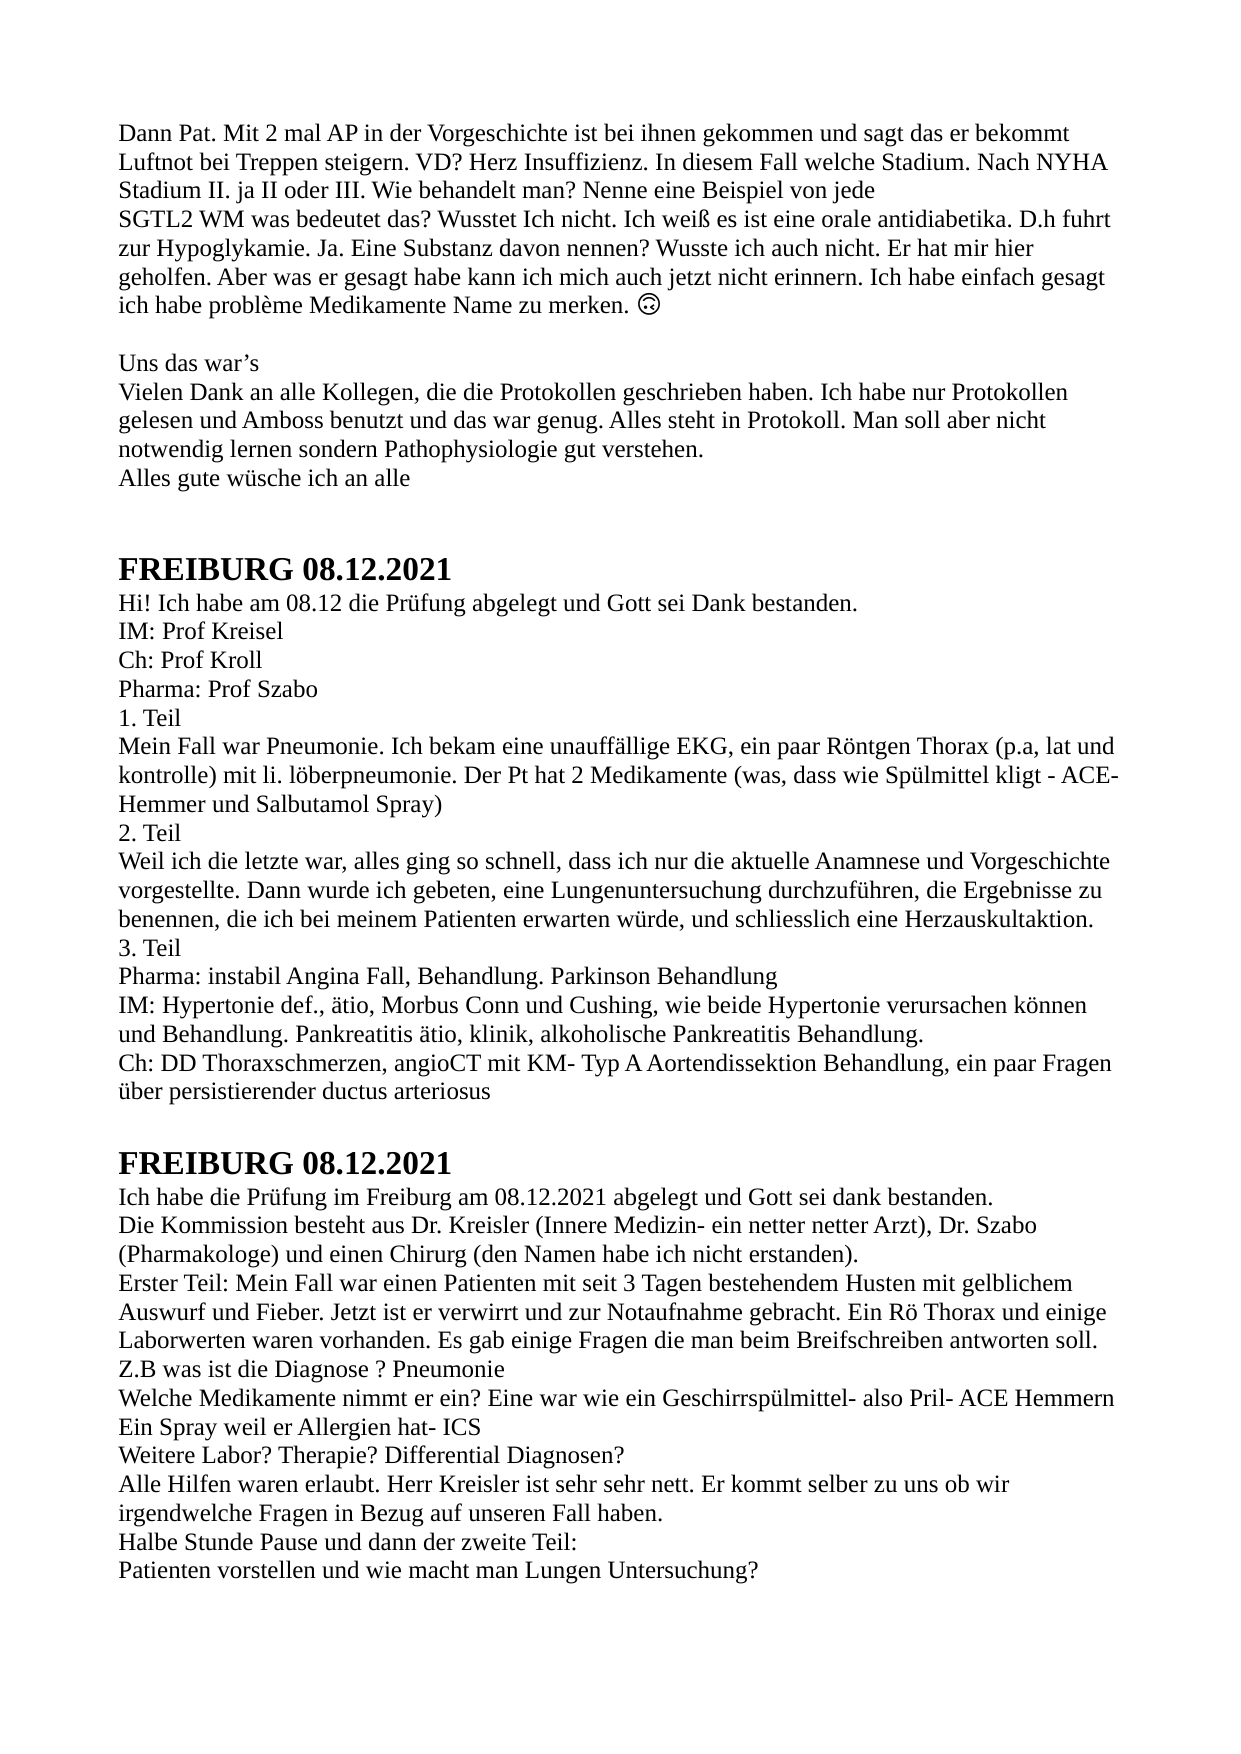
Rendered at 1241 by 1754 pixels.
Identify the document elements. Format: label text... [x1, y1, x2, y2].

text SGTL2 WM was bedeutet das? Wusstet Ich nicht. Ich weiß es ist eine orale antidiabetika. D.h fuhrt zur Hypoglykamie. Ja. Eine Substanz davon nennen? Wusste ich auch nicht. Er hat mir hier geholfen. Aber was er gesagt habe kann ich mich auch jetzt nicht erinnern. Ich habe einfach gesagt ich habe problème Medikamente Name zu merken. 🙃 [118, 204, 1122, 319]
text 3. Teil [118, 933, 1122, 961]
text FREIBURG 08.12.2021 [118, 549, 1122, 588]
text Vielen Dank an alle Kollegen, die die Protokollen geschrieben haben. Ich habe nur Protokollen gelesen und Amboss benutzt und das war genug. Alles steht in Protokoll. Man soll aber nicht notwendig lernen sondern Pathophysiologie gut verstehen. [118, 377, 1122, 463]
text Uns das war’s [118, 348, 1122, 377]
text Dann Pat. Mit 2 mal AP in der Vorgeschichte ist bei ihnen gekommen und sagt das er bekommt Luftnot bei Treppen steigern. VD? Herz Insuffizienz. In diesem Fall welche Stadium. Nach NYHA Stadium II. ja II oder III. Wie behandelt man? Nenne eine Beispiel von jede [118, 118, 1122, 204]
text Alles gute wüsche ich an alle [118, 463, 1122, 492]
text Weitere Labor? Therapie? Differential Diagnosen? [118, 1441, 1122, 1469]
text 2. Teil [118, 818, 1122, 846]
text Pharma: Prof Szabo [118, 674, 1122, 703]
text Welche Medikamente nimmt er ein? Eine war wie ein Geschirrspülmittel- also Pril- ACE Hemmern [118, 1383, 1122, 1412]
text Pharma: instabil Angina Fall, Behandlung. Parkinson Behandlung [118, 961, 1122, 990]
text Hi! Ich habe am 08.12 die Prüfung abgelegt und Gott sei Dank bestanden. [118, 588, 1122, 616]
text Mein Fall war Pneumonie. Ich bekam eine unauffällige EKG, ein paar Röntgen Thorax (p.a, lat und kontrolle) mit li. löberpneumonie. Der Pt hat 2 Medikamente (was, dass wie Spülmittel kligt - ACE-Hemmer und Salbutamol Spray) [118, 731, 1122, 818]
text Weil ich die letzte war, alles ging so schnell, dass ich nur die aktuelle Anamnese und Vorgeschichte vorgestellte. Dann wurde ich gebeten, eine Lungenuntersuchung durchzuführen, die Ergebnisse zu benennen, die ich bei meinem Patienten erwarten würde, und schliesslich eine Herzauskultaktion. [118, 846, 1122, 933]
text Ein Spray weil er Allergien hat- ICS [118, 1412, 1122, 1441]
text FREIBURG 08.12.2021 [118, 1143, 1122, 1182]
text 1. Teil [118, 703, 1122, 731]
text Ch: Prof Kroll [118, 645, 1122, 674]
text IM: Prof Kreisel [118, 616, 1122, 645]
text Ich habe die Prüfung im Freiburg am 08.12.2021 abgelegt und Gott sei dank bestanden. [118, 1182, 1122, 1211]
text Die Kommission besteht aus Dr. Kreisler (Innere Medizin- ein netter netter Arzt), Dr. Szabo (Pharmakologe) und einen Chirurg (den Namen habe ich nicht erstanden). [118, 1211, 1122, 1268]
text Patienten vorstellen und wie macht man Lungen Untersuchung? [118, 1556, 1122, 1584]
text Ch: DD Thoraxschmerzen, angioCT mit KM- Typ A Aortendissektion Behandlung, ein paar Fragen über persistierender ductus arteriosus [118, 1048, 1122, 1105]
text IM: Hypertonie def., ätio, Morbus Conn und Cushing, wie beide Hypertonie verursachen können und Behandlung. Pankreatitis ätio, klinik, alkoholische Pankreatitis Behandlung. [118, 990, 1122, 1048]
text Halbe Stunde Pause und dann der zweite Teil: [118, 1527, 1122, 1556]
text Erster Teil: Mein Fall war einen Patienten mit seit 3 Tagen bestehendem Husten mit gelblichem Auswurf und Fieber. Jetzt ist er verwirrt und zur Notaufnahme gebracht. Ein Rö Thorax und einige Laborwerten waren vorhanden. Es gab einige Fragen die man beim Breifschreiben antworten soll. Z.B was ist die Diagnose ? Pneumonie [118, 1268, 1122, 1383]
text Alle Hilfen waren erlaubt. Herr Kreisler ist sehr sehr nett. Er kommt selber zu uns ob wir irgendwelche Fragen in Bezug auf unseren Fall haben. [118, 1469, 1122, 1527]
